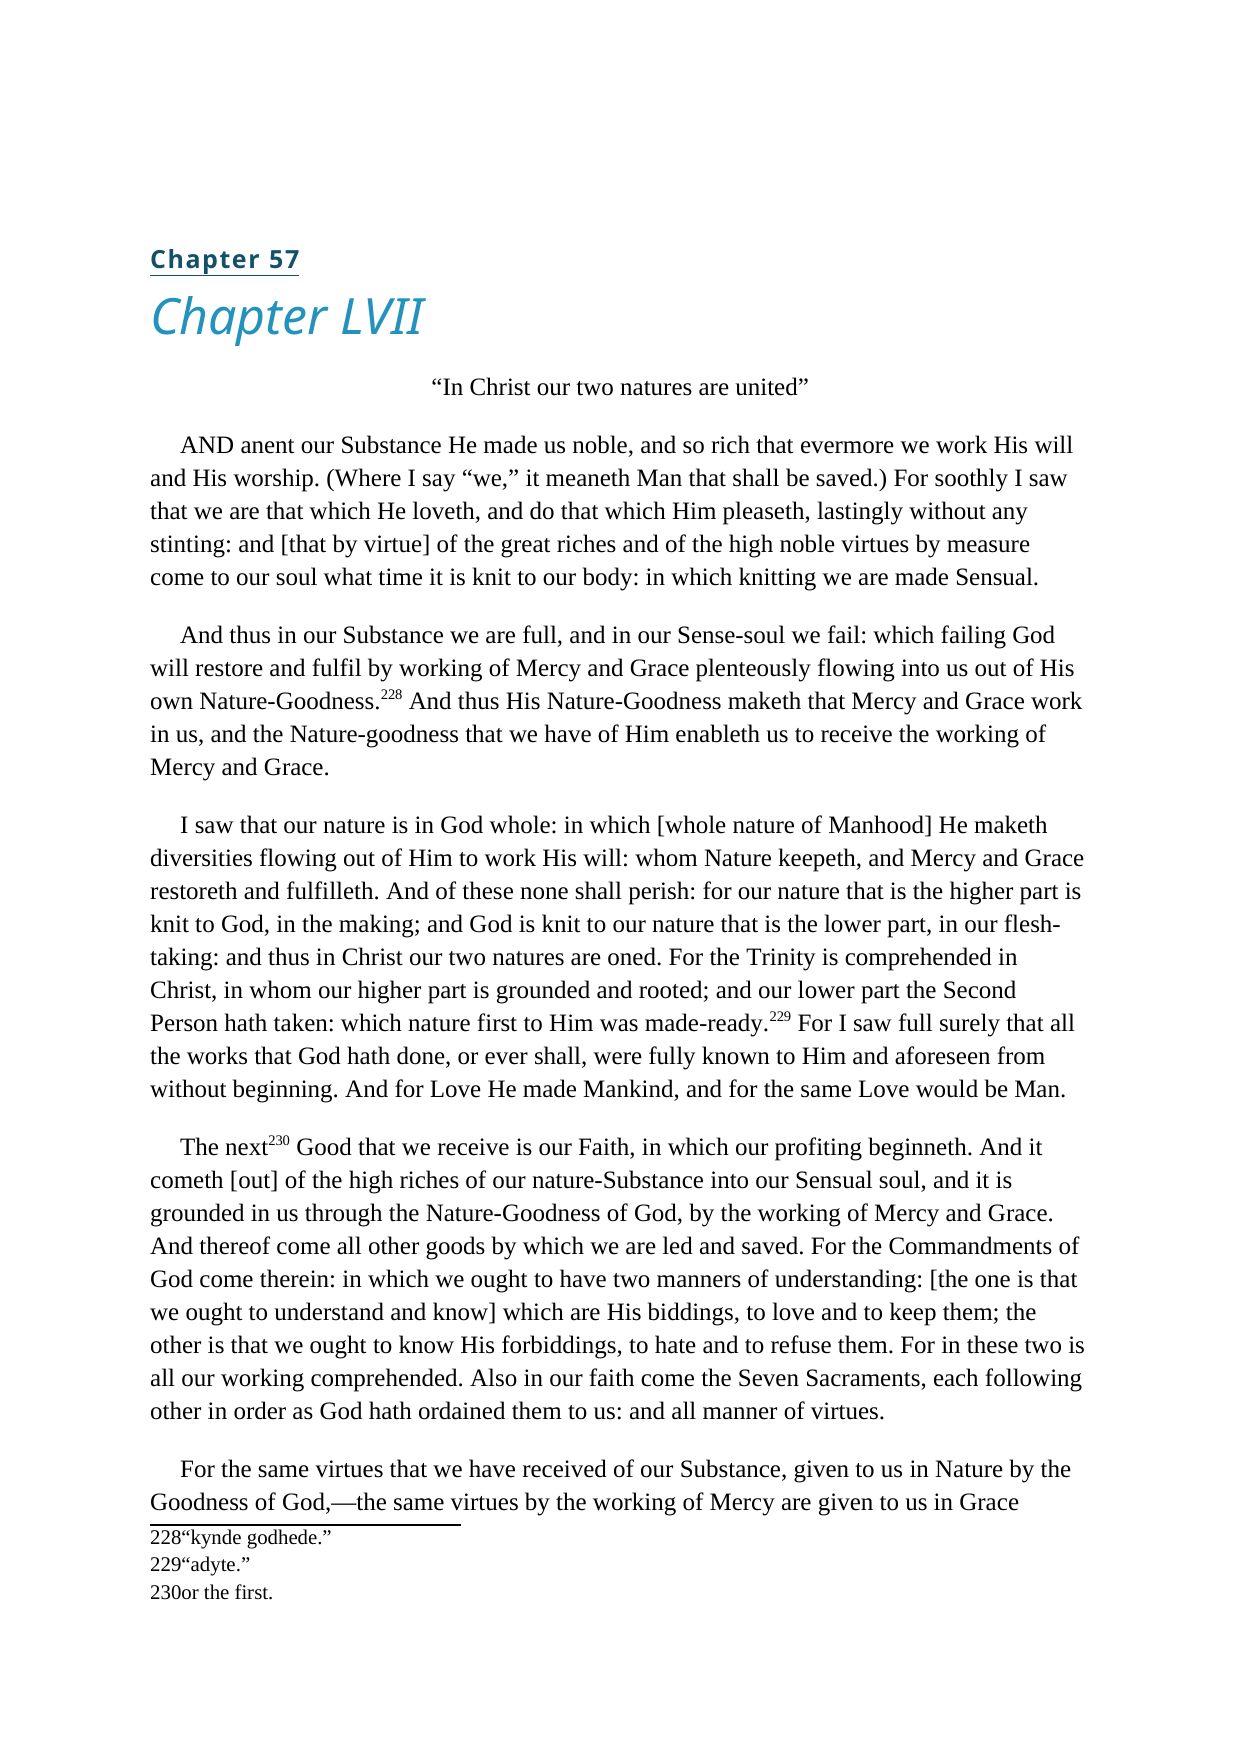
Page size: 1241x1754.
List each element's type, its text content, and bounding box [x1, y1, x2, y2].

text And thus in our Substance we are full, and in our Sense-soul we fail: which failing God will restore and fulfil by working of Mercy and Grace plenteously flowing into us out of His own Nature-Goodness. And thus His Nature-Goodness maketh that Mercy and Grace work in us, and the Nature-goodness that we have of Him enableth us to receive the working of Mercy and Grace. [150, 620, 1090, 781]
text “kynde godhede.” [150, 1525, 1090, 1549]
subtitle Chapter LVII [150, 281, 1090, 349]
text or the first. [150, 1580, 1090, 1604]
subtitle Chapter 57 [150, 241, 1090, 276]
text “adyte.” [150, 1552, 1090, 1576]
text “In Christ our two natures are united” [150, 372, 1090, 401]
text The next Good that we receive is our Faith, in which our profiting beginneth. And it cometh [out] of the high riches of our nature-Substance into our Sensual soul, and it is grounded in us through the Nature-Goodness of God, by the working of Mercy and Grace. And thereof come all other goods by which we are led and saved. For the Commandments of God come therein: in which we ought to have two manners of understanding: [the one is that we ought to understand and know] which are His biddings, to love and to keep them; the other is that we ought to know His forbiddings, to hate and to refuse them. For in these two is all our working comprehended. Also in our faith come the Seven Sacraments, each following other in order as God hath ordained them to us: and all manner of virtues. [150, 1132, 1090, 1425]
text I saw that our nature is in God whole: in which [whole nature of Manhood] He maketh diversities flowing out of Him to work His will: whom Nature keepeth, and Mercy and Grace restoreth and fulfilleth. And of these none shall perish: for our nature that is the higher part is knit to God, in the making; and God is knit to our nature that is the lower part, in our flesh-taking: and thus in Christ our two natures are oned. For the Trinity is comprehended in Christ, in whom our higher part is grounded and rooted; and our lower part the Second Person hath taken: which nature first to Him was made-ready. For I saw full surely that all the works that God hath done, or ever shall, were fully known to Him and aforeseen from without beginning. And for Love He made Mankind, and for the same Love would be Man. [150, 810, 1090, 1103]
text AND anent our Substance He made us noble, and so rich that evermore we work His will and His worship. (Where I say “we,” it meaneth Man that shall be saved.) For soothly I saw that we are that which He loveth, and do that which Him pleaseth, lastingly without any stinting: and [that by virtue] of the great riches and of the high noble virtues by measure come to our soul what time it is knit to our body: in which knitting we are made Sensual. [150, 430, 1090, 591]
text For the same virtues that we have received of our Substance, given to us in Nature by the Goodness of God,—the same virtues by the working of Mercy are given to us in Grace [150, 1454, 1090, 1516]
